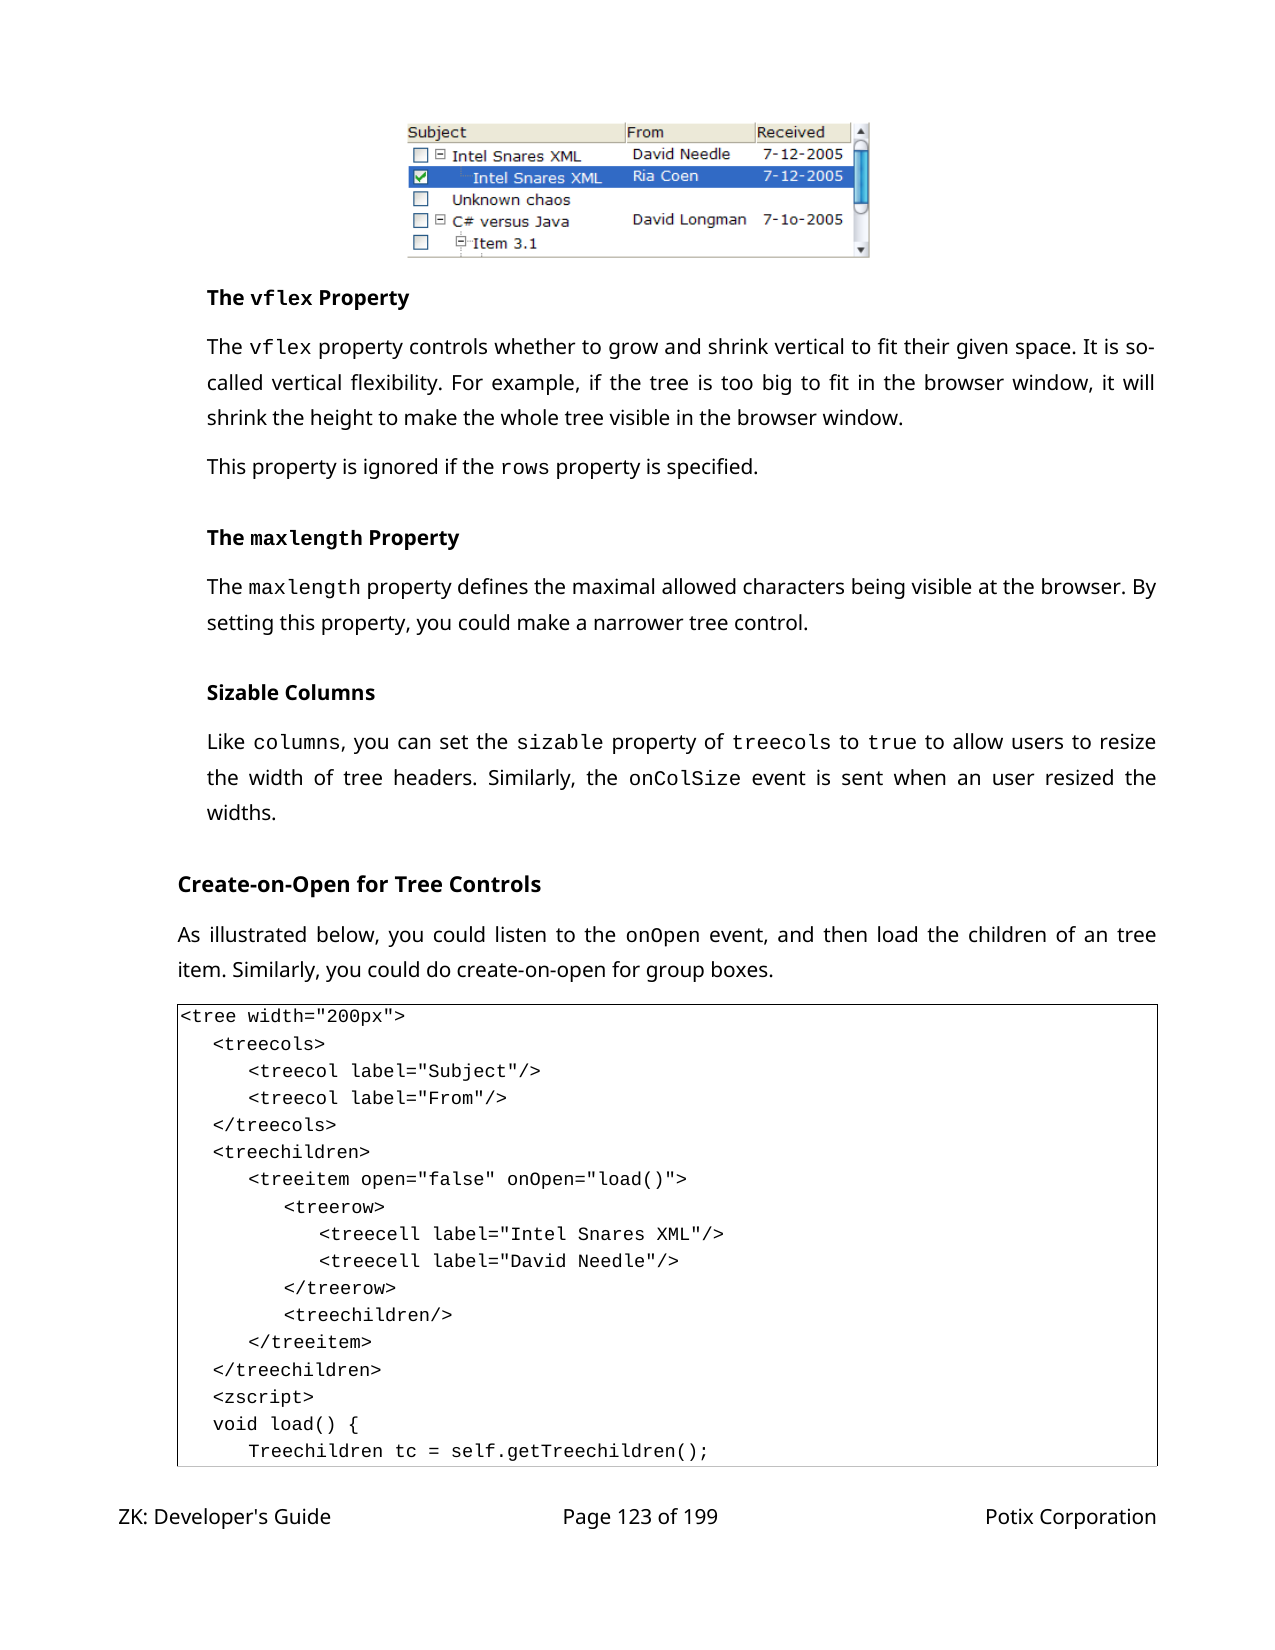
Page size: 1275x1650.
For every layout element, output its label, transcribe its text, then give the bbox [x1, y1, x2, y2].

text <treechildren> [178, 1140, 1157, 1164]
text </treerow> [178, 1276, 1157, 1300]
text This property is ignored if the rows property is specified. [207, 452, 1157, 481]
text <treeitem open="false" onOpen="load()"> [178, 1167, 1157, 1192]
text <treecols> [178, 1031, 1157, 1056]
text </treeitem> [178, 1330, 1157, 1355]
text <treechildren/> [178, 1303, 1157, 1327]
text <treecell label="David Needle"/> [178, 1249, 1157, 1273]
text void load() { [178, 1412, 1157, 1436]
text </treechildren> [178, 1358, 1157, 1382]
text </treecols> [178, 1113, 1157, 1137]
text The maxlength property defines the maximal allowed characters being visible at the browser. By setting this property, you could make a narrower tree control. [207, 572, 1157, 636]
text Like columns, you can set the sizable property of treecols to true to allow users to resize the width of tree headers. Similarly, the onColSize event is sent when an user resized the widths. [207, 727, 1157, 827]
subtitle Create-on-Open for Tree Controls [177, 869, 1157, 899]
picture [403, 118, 872, 259]
text <zscript> [178, 1385, 1157, 1409]
text <treecol label="From"/> [178, 1086, 1157, 1110]
subtitle The maxlength Property [207, 523, 1157, 552]
subtitle Sizable Columns [207, 678, 1157, 707]
text <treecell label="Intel Snares XML"/> [178, 1222, 1157, 1246]
text As illustrated below, you could listen to the onOpen event, and then load the children of an tree item. Similarly, you could do create-on-open for group boxes. [177, 920, 1157, 983]
subtitle The vflex Property [207, 283, 1157, 312]
text <tree width="200px"> [178, 1005, 1157, 1028]
text <treerow> [178, 1194, 1157, 1219]
text Treechildren tc = self.getTreechildren(); [178, 1439, 1157, 1466]
text <treecol label="Subject"/> [178, 1058, 1157, 1083]
text The vflex property controls whether to grow and shrink vertical to fit their given space. It is so-called vertical flexibility. For example, if the tree is too big to fit in the browser window, it will shrink the height to make the whole tree visible in the browser window. [207, 332, 1157, 431]
